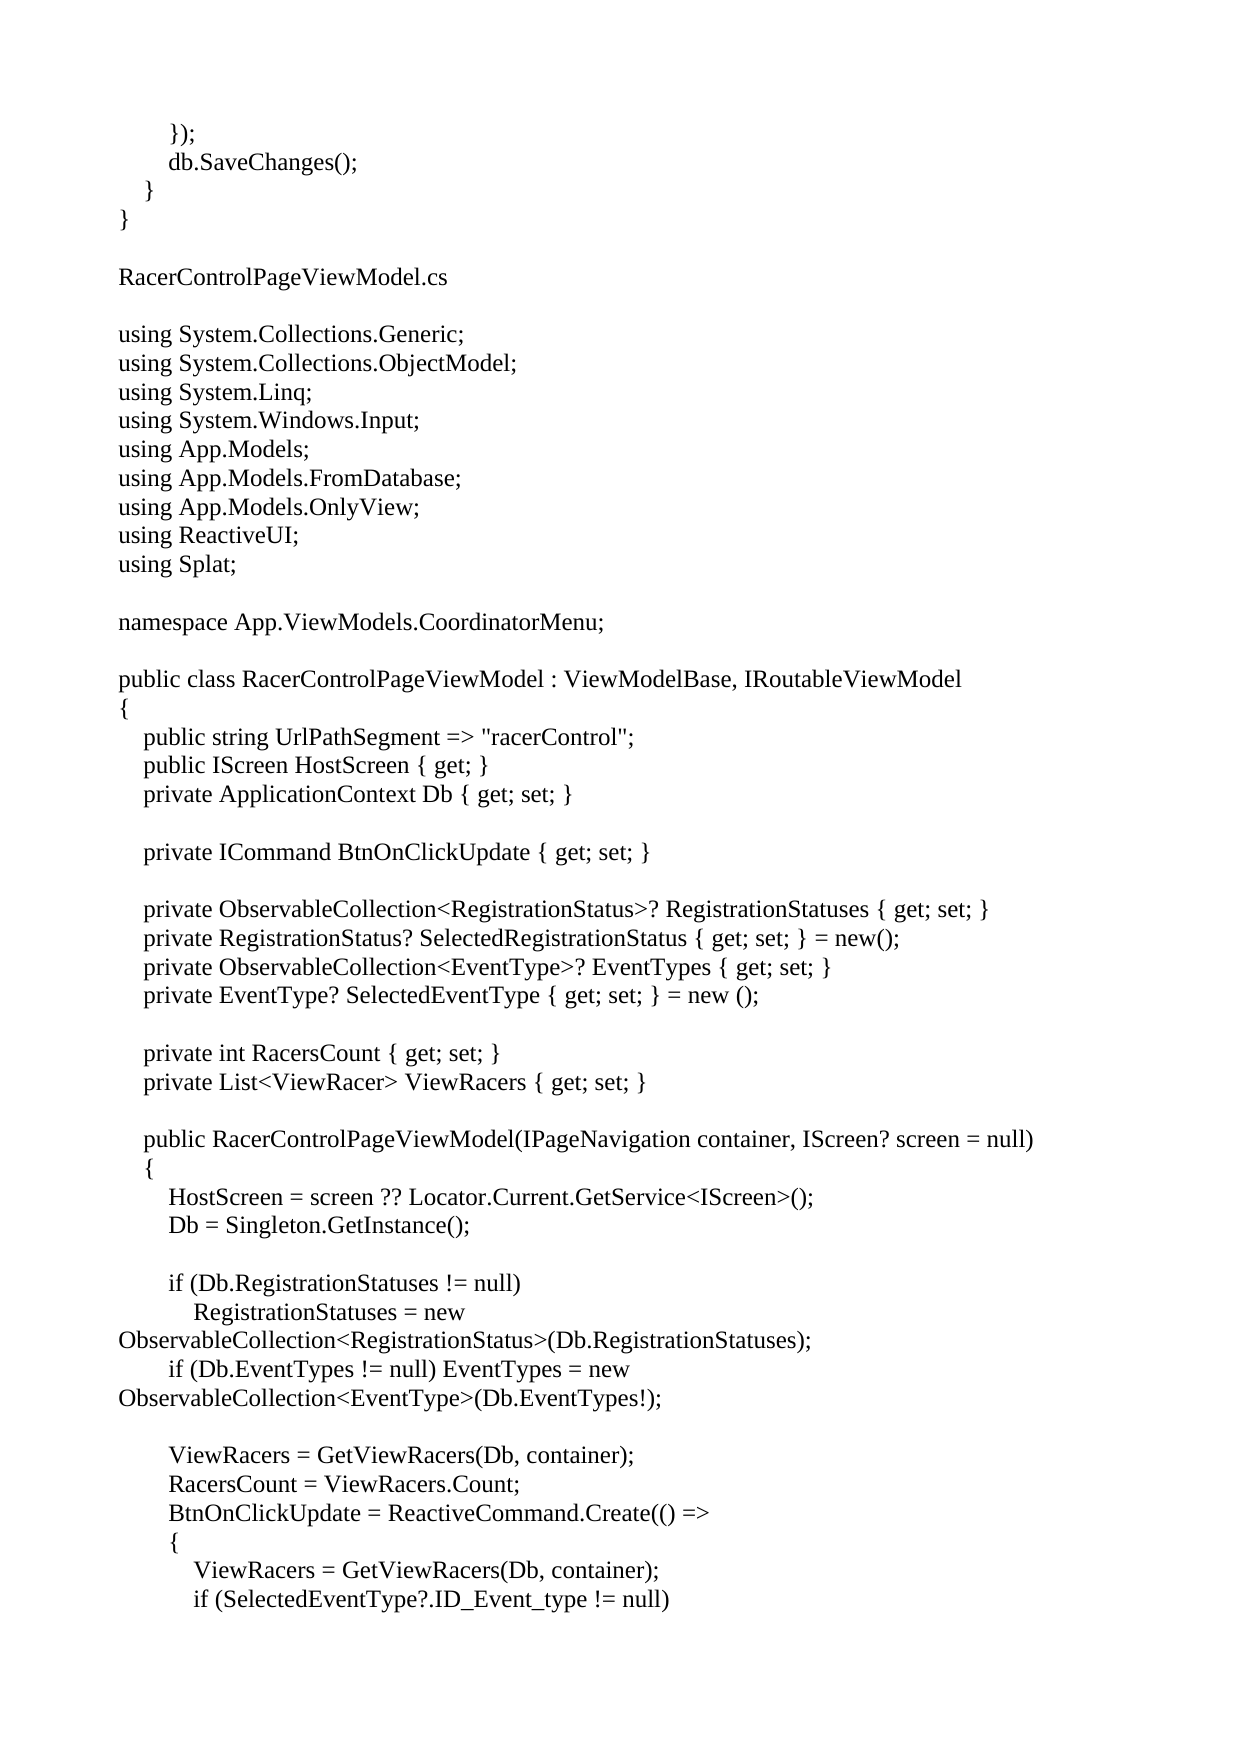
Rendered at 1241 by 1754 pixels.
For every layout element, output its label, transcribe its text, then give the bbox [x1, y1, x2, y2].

subtitle using System.Collections.Generic; using System.Collections.ObjectModel; using System.Linq; using System.Windows.Input; using App.Models; using App.Models.FromDatabase; using App.Models.OnlyView; using ReactiveUI; using Splat; namespace App.ViewModels.CoordinatorMenu; public class RacerControlPageViewModel : ViewModelBase, IRoutableViewModel { public string UrlPathSegment => "racerControl"; public IScreen HostScreen { get; } private ApplicationContext Db { get; set; } private ICommand BtnOnClickUpdate { get; set; } private ObservableCollection<RegistrationStatus>? RegistrationStatuses { get; set; } private RegistrationStatus? SelectedRegistrationStatus { get; set; } = new(); private ObservableCollection<EventType>? EventTypes { get; set; } private EventType? SelectedEventType { get; set; } = new (); private int RacersCount { get; set; } private List<ViewRacer> ViewRacers { get; set; } public RacerControlPageViewModel(IPageNavigation container, IScreen? screen = null) { HostScreen = screen ?? Locator.Current.GetService<IScreen>(); Db = Singleton.GetInstance(); if (Db.RegistrationStatuses != null) RegistrationStatuses = new ObservableCollection<RegistrationStatus>(Db.RegistrationStatuses); if (Db.EventTypes != null) EventTypes = new ObservableCollection<EventType>(Db.EventTypes!); ViewRacers = GetViewRacers(Db, container); RacersCount = ViewRacers.Count; BtnOnClickUpdate = ReactiveCommand.Create(() => { ViewRacers = GetViewRacers(Db, container); if (SelectedEventType?.ID_Event_type != null) [118, 319, 1122, 1613]
subtitle }); db.SaveChanges(); } } [118, 118, 1122, 262]
subtitle RacerControlPageViewModel.cs [118, 262, 1122, 319]
